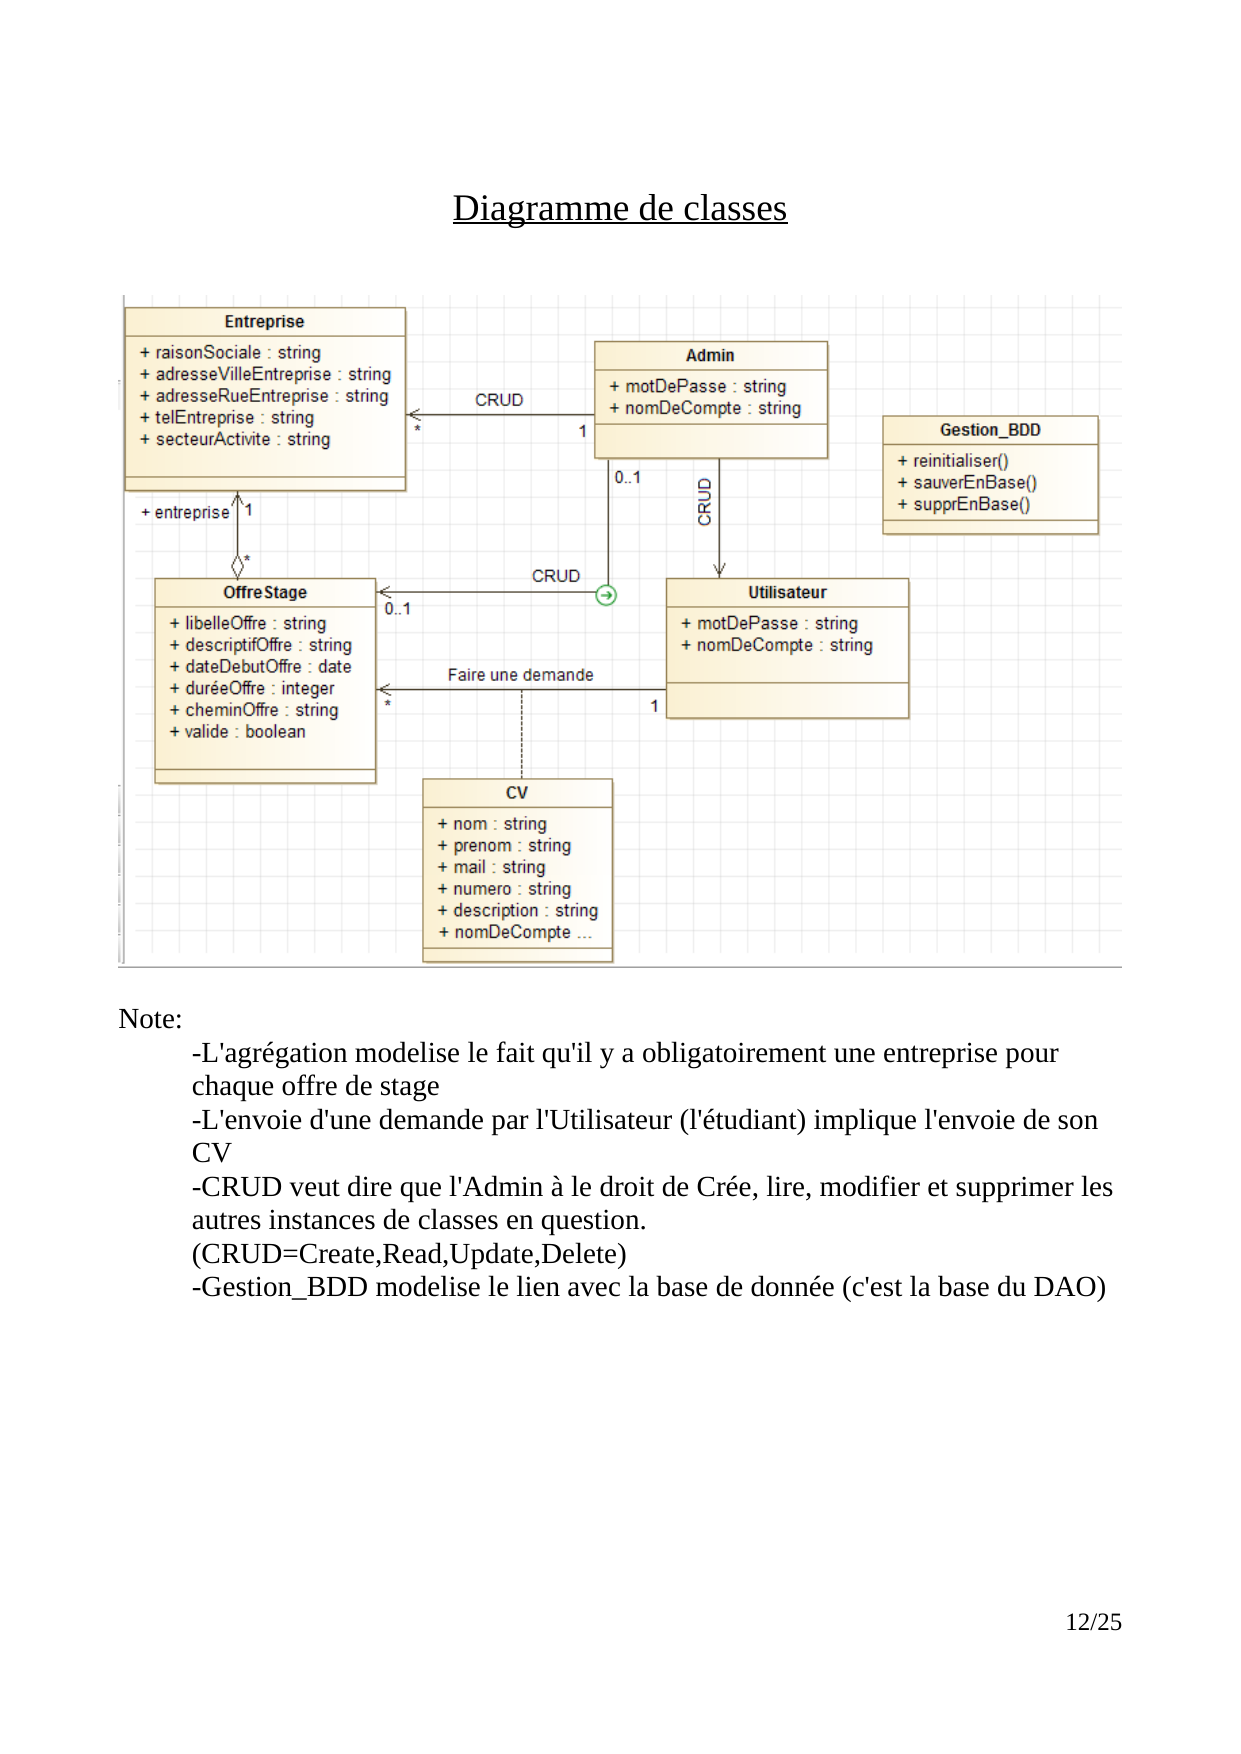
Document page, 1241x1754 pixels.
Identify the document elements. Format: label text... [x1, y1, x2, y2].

picture [118, 295, 1122, 968]
text Note: [118, 1001, 1122, 1035]
text -L'envoie d'une demande par l'Utilisateur (l'étudiant) implique l'envoie de son CV [118, 1102, 1122, 1169]
text (CRUD=Create,Read,Update,Delete) [118, 1236, 1122, 1269]
text -CRUD veut dire que l'Admin à le droit de Crée, lire, modifier et supprimer les autres instances de classes en question. [118, 1169, 1122, 1236]
text -L'agrégation modelise le fait qu'il y a obligatoirement une entreprise pour chaque offre de stage [118, 1035, 1122, 1102]
text Diagramme de classes [118, 185, 1122, 228]
text -Gestion_BDD modelise le lien avec la base de donnée (c'est la base du DAO) [118, 1269, 1122, 1303]
